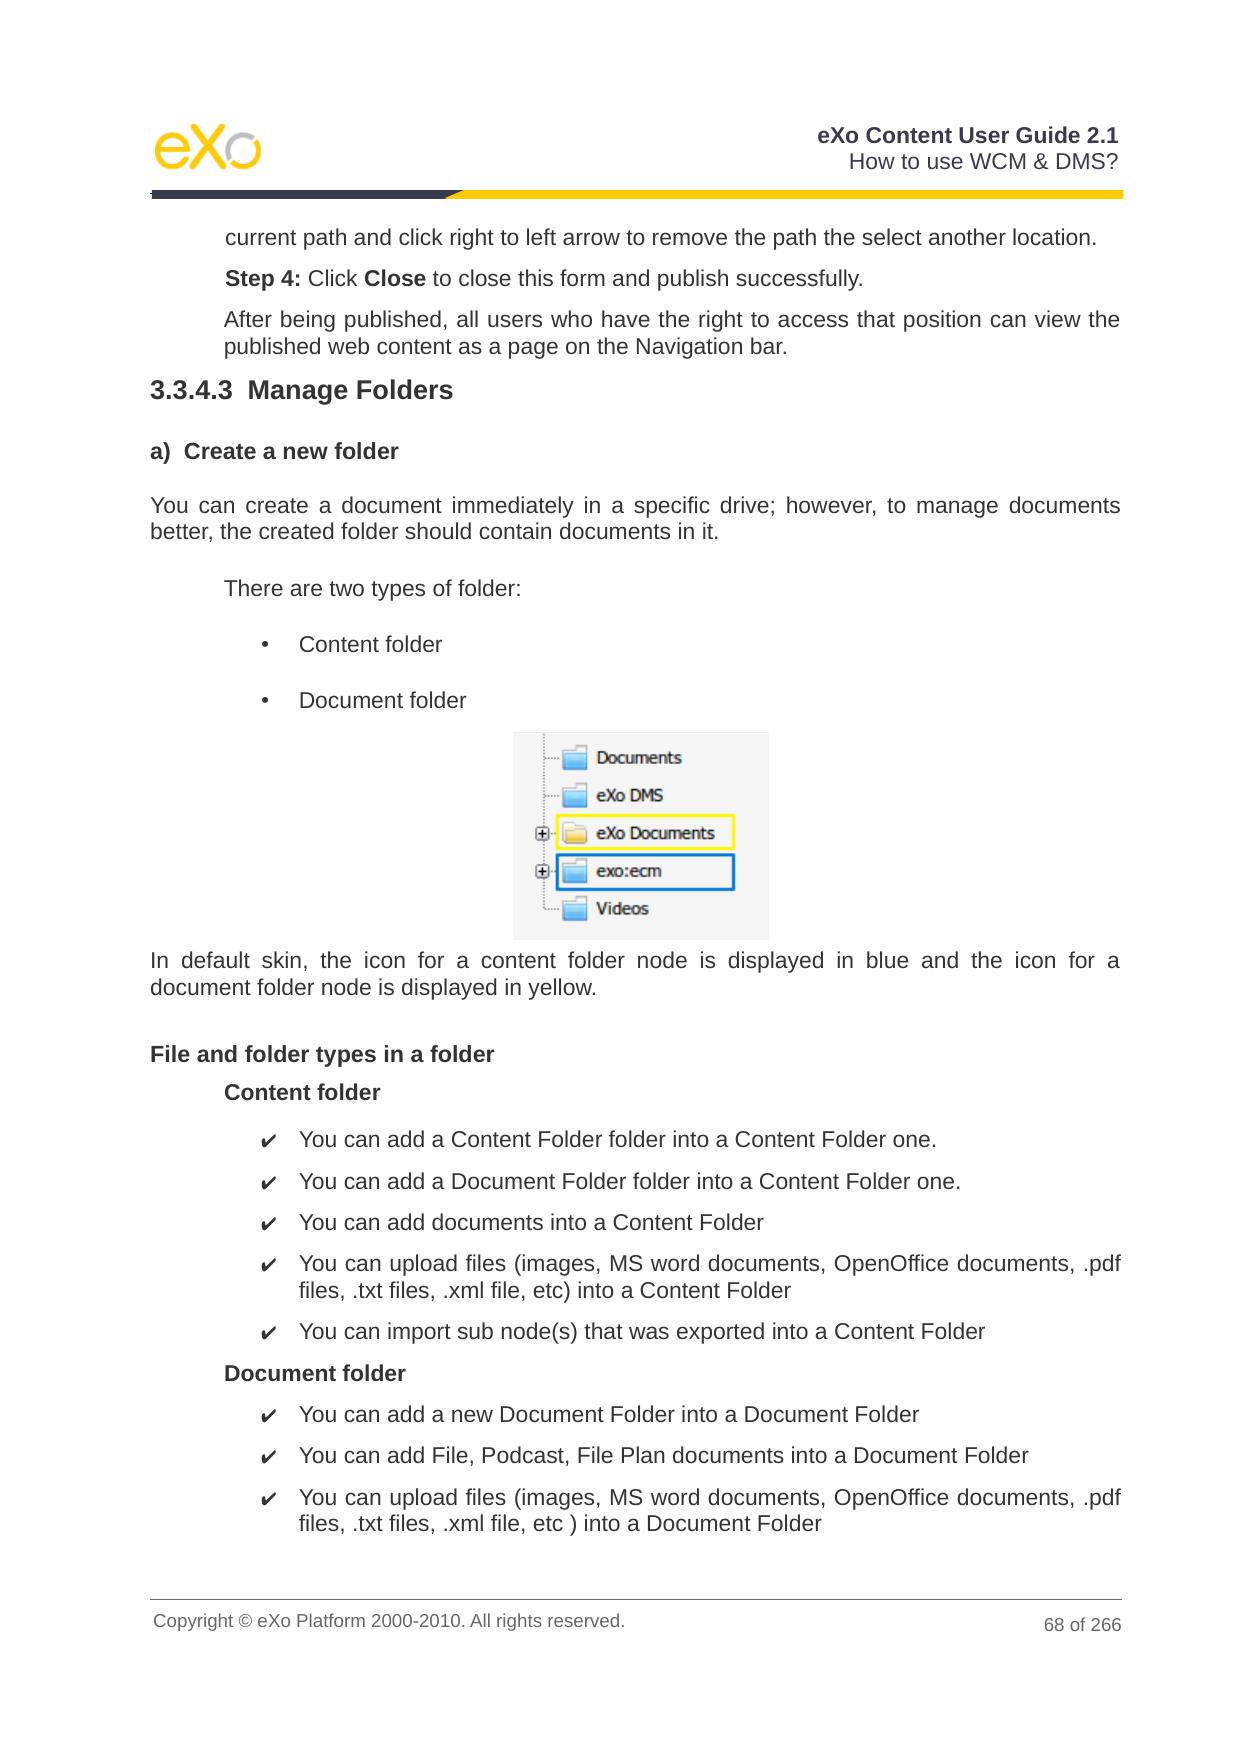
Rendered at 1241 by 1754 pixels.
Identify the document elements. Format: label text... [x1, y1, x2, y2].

list Content folder [261, 631, 1122, 657]
list Step 4: Click Close to close this form and publish successfully. [187, 265, 1122, 291]
text Document folder [224, 1359, 1122, 1386]
picture [155, 123, 262, 170]
text There are two types of folder: [223, 575, 1122, 601]
text Content folder [224, 1079, 1122, 1106]
list You can add File, Podcast, File Plan documents into a Document Folder [261, 1442, 1122, 1468]
list You can upload files (images, MS word documents, OpenOffice documents, .pdf files, .txt files, .xml file, etc ) into a Document Folder [261, 1483, 1122, 1536]
subtitle File and folder types in a folder [150, 1040, 1122, 1067]
text You can create a document immediately in a specific drive; however, to manage documents better, the created folder should contain documents in it. [150, 492, 1122, 545]
list You can add a new Document Folder into a Document Folder [261, 1401, 1122, 1427]
list You can add a Content Folder folder into a Content Folder one. [261, 1126, 1122, 1153]
list current path and click right to left arrow to remove the path the select another location. [187, 223, 1122, 250]
list You can import sub node(s) that was exported into a Content Folder [261, 1318, 1122, 1344]
list You can upload files (images, MS word documents, OpenOffice documents, .pdf files, .txt files, .xml file, etc) into a Content Folder [261, 1250, 1122, 1303]
text After being published, all users who have the right to access that position can view the published web content as a page on the Navigation bar. [223, 306, 1122, 359]
list Document folder [261, 687, 1122, 714]
subtitle Create a new folder [150, 438, 1122, 464]
list You can add documents into a Content Folder [261, 1209, 1122, 1235]
list You can add a Document Folder folder into a Content Folder one. [261, 1168, 1122, 1194]
picture [151, 190, 1124, 199]
picture [512, 732, 769, 940]
subtitle Manage Folders [150, 374, 1122, 405]
text In default skin, the icon for a content folder node is displayed in blue and the icon for a document folder node is displayed in yellow. [150, 940, 1122, 1000]
